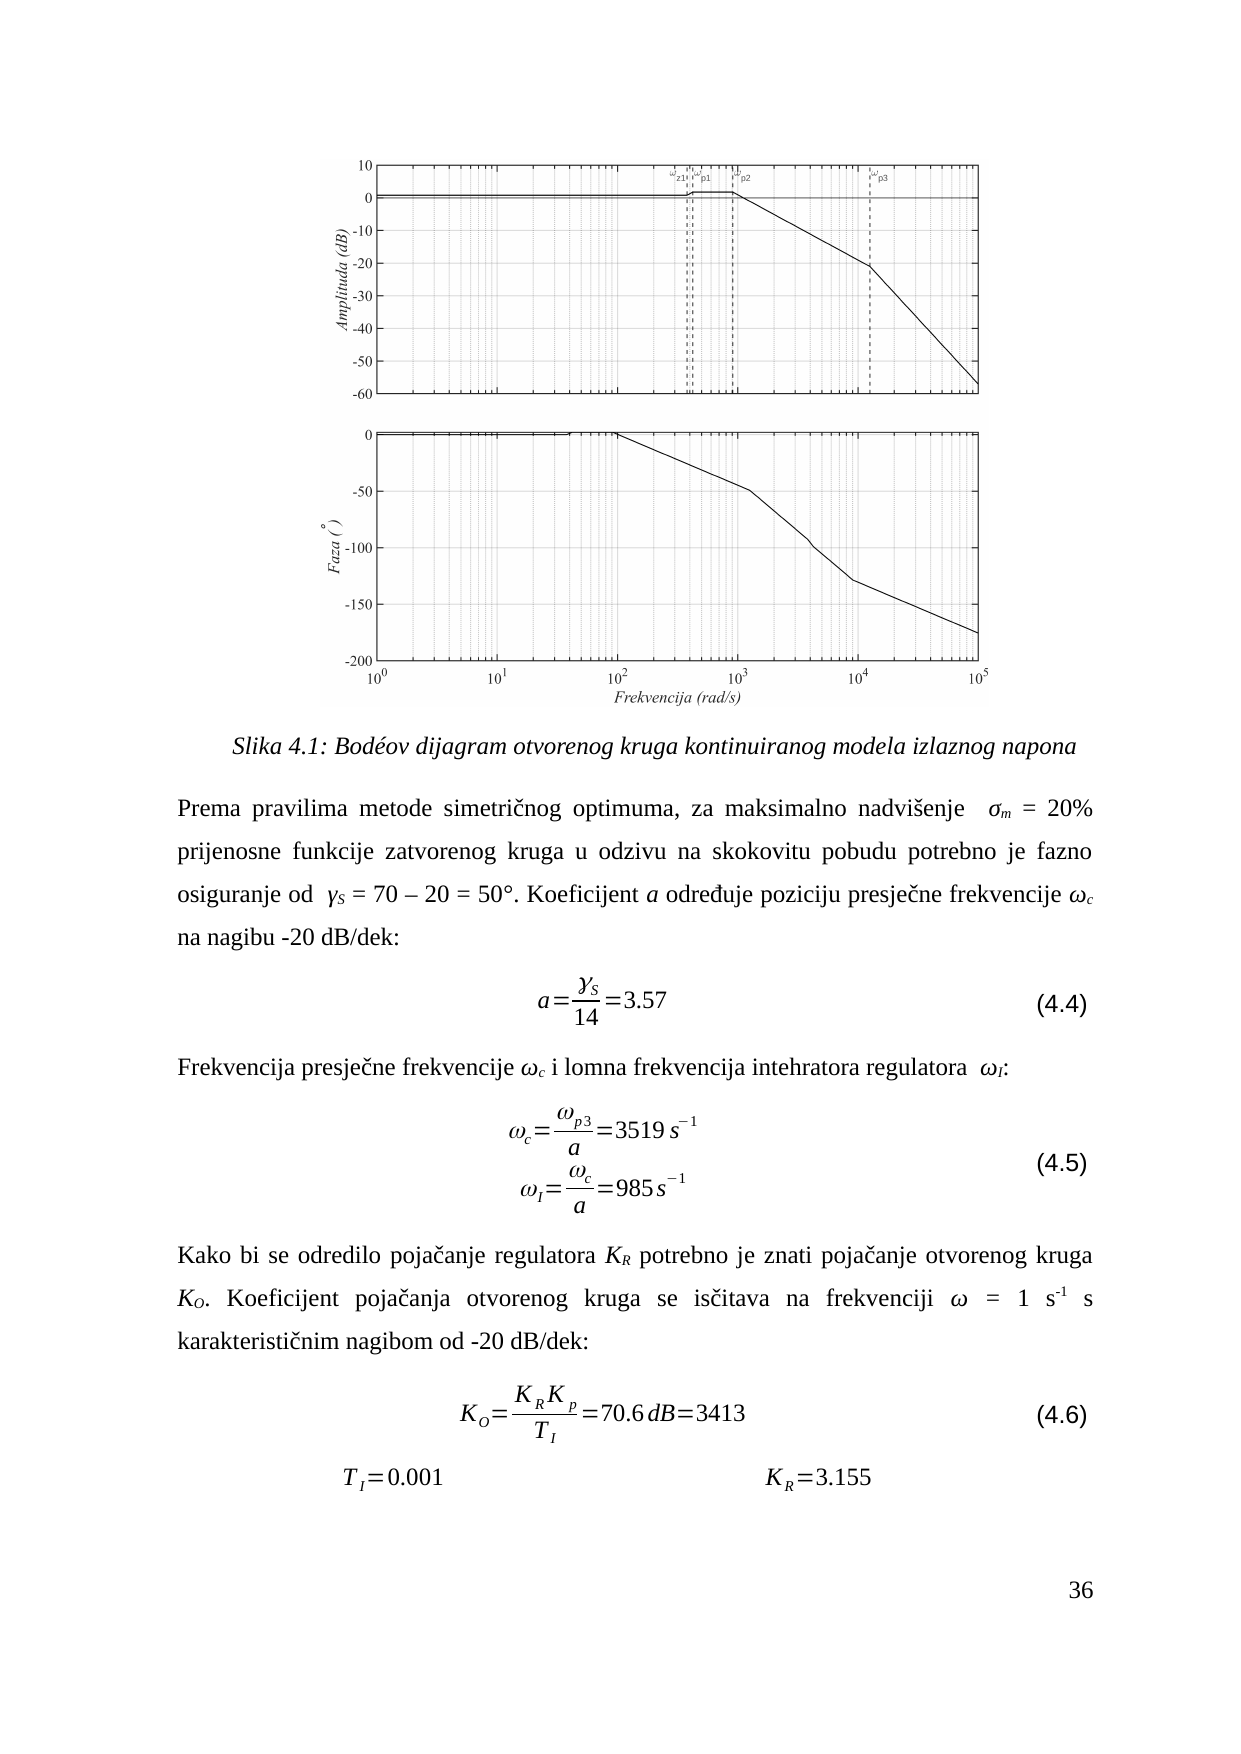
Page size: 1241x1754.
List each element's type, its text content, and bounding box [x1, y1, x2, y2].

table_cell [1028, 1458, 1093, 1504]
table_header [177, 971, 1028, 1040]
table_cell [177, 1458, 608, 1504]
table_header (4.6) [1028, 1375, 1093, 1457]
table_header [177, 1375, 1028, 1457]
table_cell [608, 1458, 1028, 1504]
picture [320, 159, 989, 707]
table_header (4.4) [1028, 971, 1093, 1040]
table_header [177, 1101, 1028, 1228]
text Slika 4.1: Bodéov dijagram otvorenog kruga kontinuiranog modela izlaznog napona [177, 731, 1132, 760]
text Frekvencija presječne frekvencije ωc i lomna frekvencija intehratora regulatora ωI: [177, 1052, 1093, 1081]
text Kako bi se odredilo pojačanje regulatora KR potrebno je znati pojačanje otvorenog kruga KO. Koeficijent pojačanja otvorenog kruga se isčitava na frekvenciji ω = 1 s-1 s karakterističnim nagibom od -20 dB/dek: [177, 1240, 1093, 1355]
table_header (4.5) [1028, 1101, 1093, 1228]
text Prema pravilima metode simetričnog optimuma, za maksimalno nadvišenje σm = 20% prijenosne funkcije zatvorenog kruga u odzivu na skokovitu pobudu potrebno je fazno osiguranje od γS = 70 – 20 = 50°. Koeficijent a određuje poziciju presječne frekvencije ωc na nagibu -20 dB/dek: [177, 793, 1093, 951]
